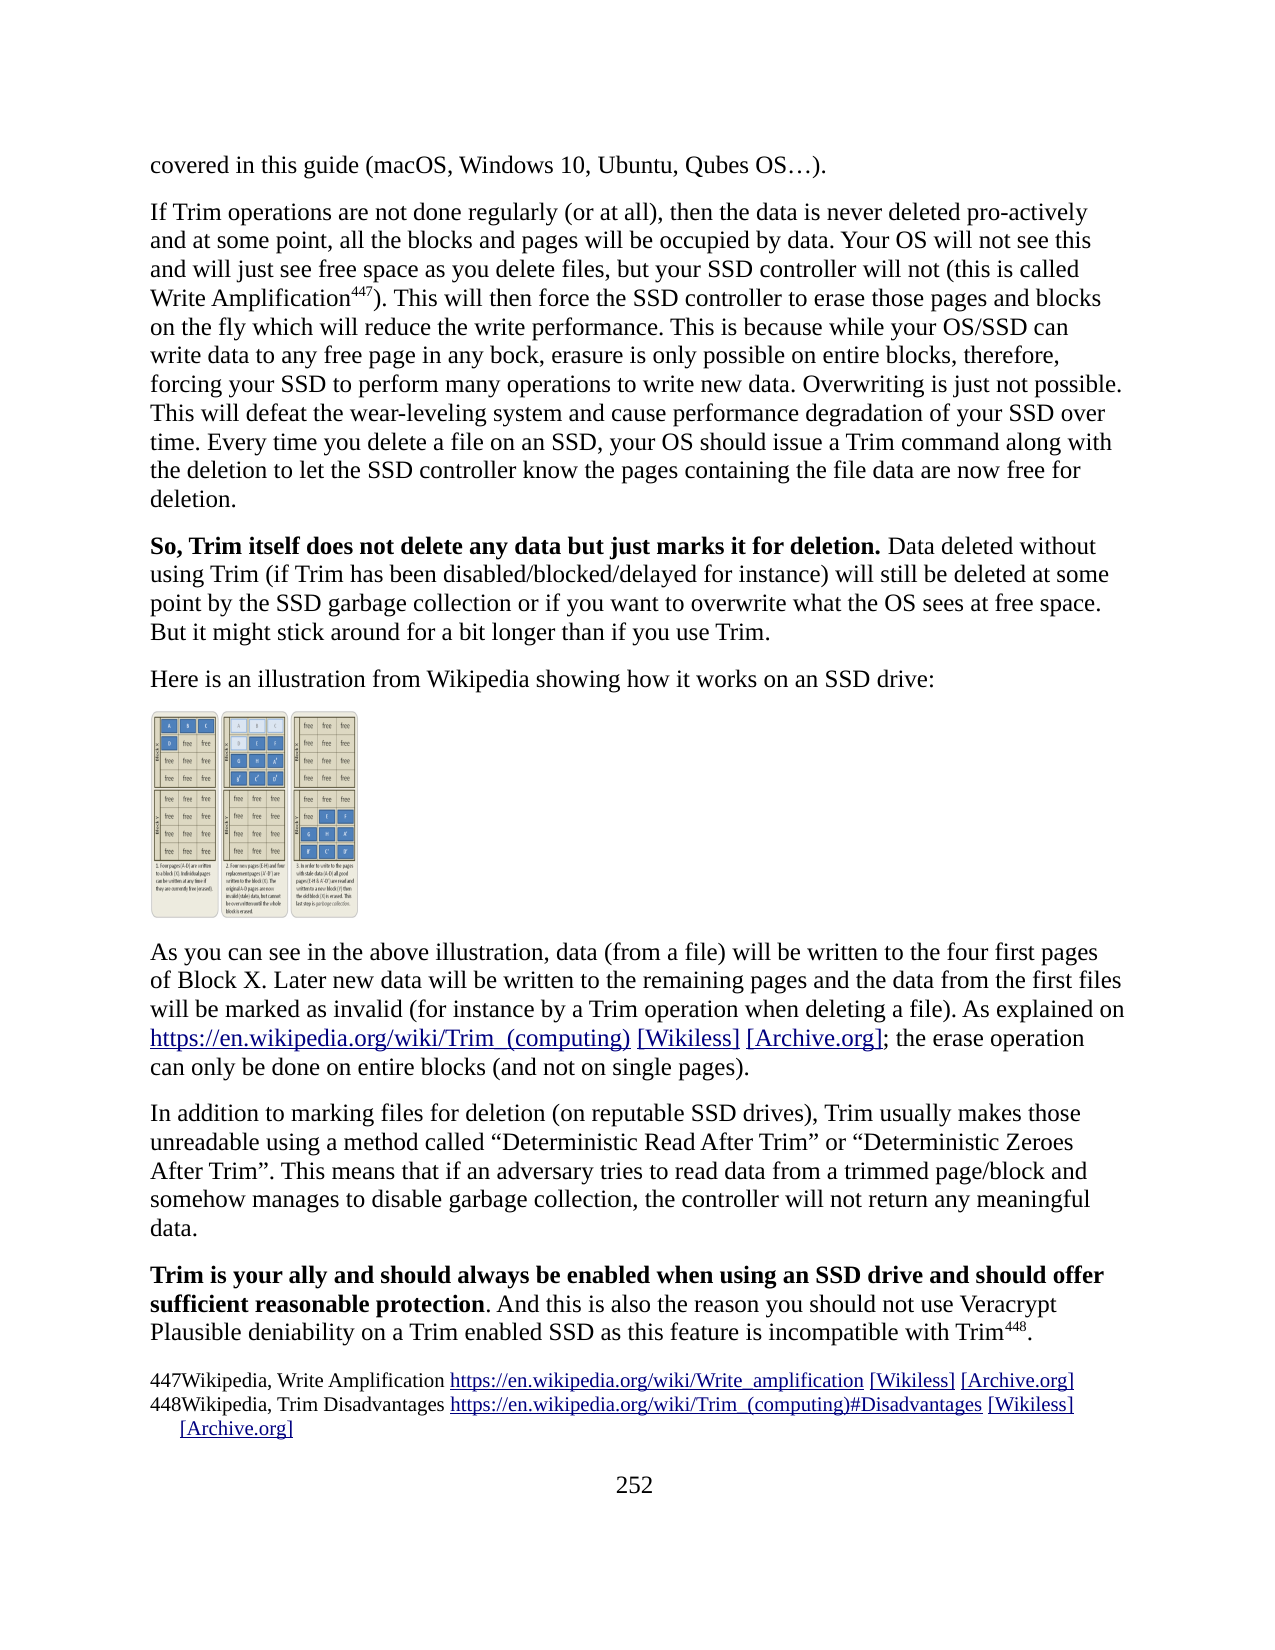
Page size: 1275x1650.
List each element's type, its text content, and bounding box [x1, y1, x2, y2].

text covered in this guide (macOS, Windows 10, Ubuntu, Qubes OS…). [150, 150, 1125, 179]
text Wikipedia, Write Amplification https://en.wikipedia.org/wiki/Write_amplification [Wikiless] [Archive.org] [150, 1368, 1125, 1392]
text Trim is your ally and should always be enabled when using an SSD drive and should offer sufficient reasonable protection. And this is also the reason you should not use Veracrypt Plausible deniability on a Trim enabled SSD as this feature is incompatible with Trim. [150, 1260, 1125, 1346]
text In addition to marking files for deletion (on reputable SSD drives), Trim usually makes those unreadable using a method called “Deterministic Read After Trim” or “Deterministic Zeroes After Trim”. This means that if an adversary tries to read data from a trimmed page/block and somehow manages to disable garbage collection, the controller will not return any meaningful data. [150, 1098, 1125, 1242]
text As you can see in the above illustration, data (from a file) will be written to the four first pages of Block X. Later new data will be written to the remaining pages and the data from the first files will be marked as invalid (for instance by a Trim operation when deleting a file). As explained on https://en.wikipedia.org/wiki/Trim_(computing) [Wikiless] [Archive.org]; the erase operation can only be done on entire blocks (and not on single pages). [150, 937, 1125, 1080]
text If Trim operations are not done regularly (or at all), then the data is never deleted pro-actively and at some point, all the blocks and pages will be occupied by data. Your OS will not see this and will just see free space as you delete files, but your SSD controller will not (this is called Write Amplification). This will then force the SSD controller to erase those pages and blocks on the fly which will reduce the write performance. This is because while your OS/SSD can write data to any free page in any bock, erasure is only possible on entire blocks, therefore, forcing your SSD to perform many operations to write new data. Overwriting is just not possible. This will defeat the wear-leveling system and cause performance degradation of your SSD over time. Every time you delete a file on an SSD, your OS should issue a Trim command along with the deletion to let the SSD controller know the pages containing the file data are now free for deletion. [150, 197, 1125, 513]
text Here is an illustration from Wikipedia showing how it works on an SSD drive: [150, 664, 1125, 692]
picture [150, 710, 359, 919]
text So, Trim itself does not delete any data but just marks it for deletion. Data deleted without using Trim (if Trim has been disabled/blocked/delayed for instance) will still be deleted at some point by the SSD garbage collection or if you want to overwrite what the OS sees at free space. But it might stick around for a bit longer than if you use Trim. [150, 531, 1125, 646]
text Wikipedia, Trim Disadvantages https://en.wikipedia.org/wiki/Trim_(computing)#Disadvantages [Wikiless] [Archive.org] [150, 1392, 1125, 1440]
